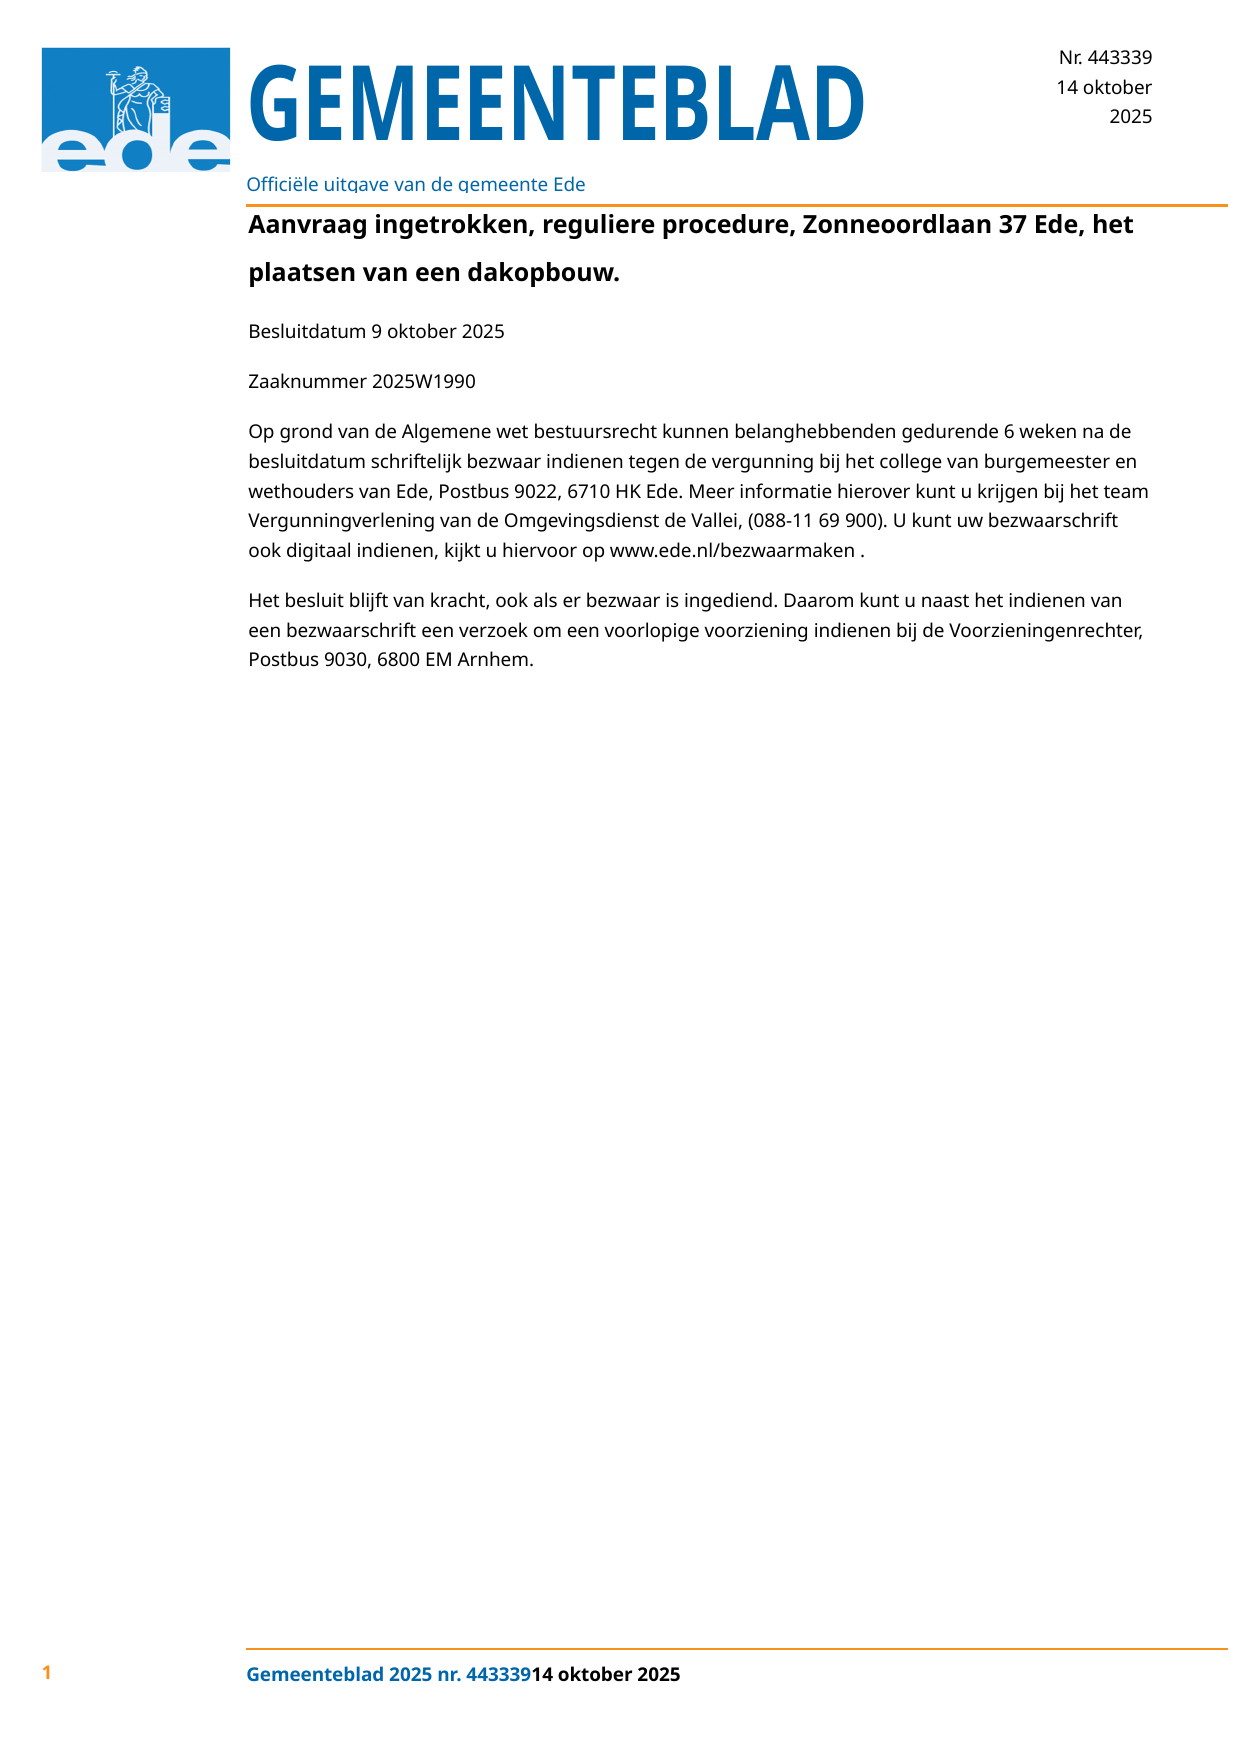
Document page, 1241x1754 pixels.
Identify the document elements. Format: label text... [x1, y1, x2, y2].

text Op grond van de Algemene wet bestuursrecht kunnen belanghebbenden gedurende 6 weken na de besluitdatum schriftelijk bezwaar indienen tegen de vergunning bij het college van burgemeester en wethouders van Ede, Postbus 9022, 6710 HK Ede. Meer informatie hierover kunt u krijgen bij het team Vergunningverlening van de Omgevingsdienst de Vallei, (088-11 69 900). U kunt uw bezwaarschrift ook digitaal indienen, kijkt u hiervoor op www.ede.nl/bezwaarmaken . [248, 419, 1152, 563]
text Aanvraag ingetrokken, reguliere procedure, Zonneoordlaan 37 Ede, het plaatsen van een dakopbouw. [248, 207, 1152, 288]
text Zaaknummer 2025W1990 [248, 368, 1152, 394]
text Besluitdatum 9 oktober 2025 [248, 318, 1152, 344]
picture [41, 47, 231, 172]
text Het besluit blijft van kracht, ook als er bezwaar is ingediend. Daarom kunt u naast het indienen van een bezwaarschrift een verzoek om een voorlopige voorziening indienen bij de Voorzieningenrechter, Postbus 9030, 6800 EM Arnhem. [248, 587, 1152, 672]
